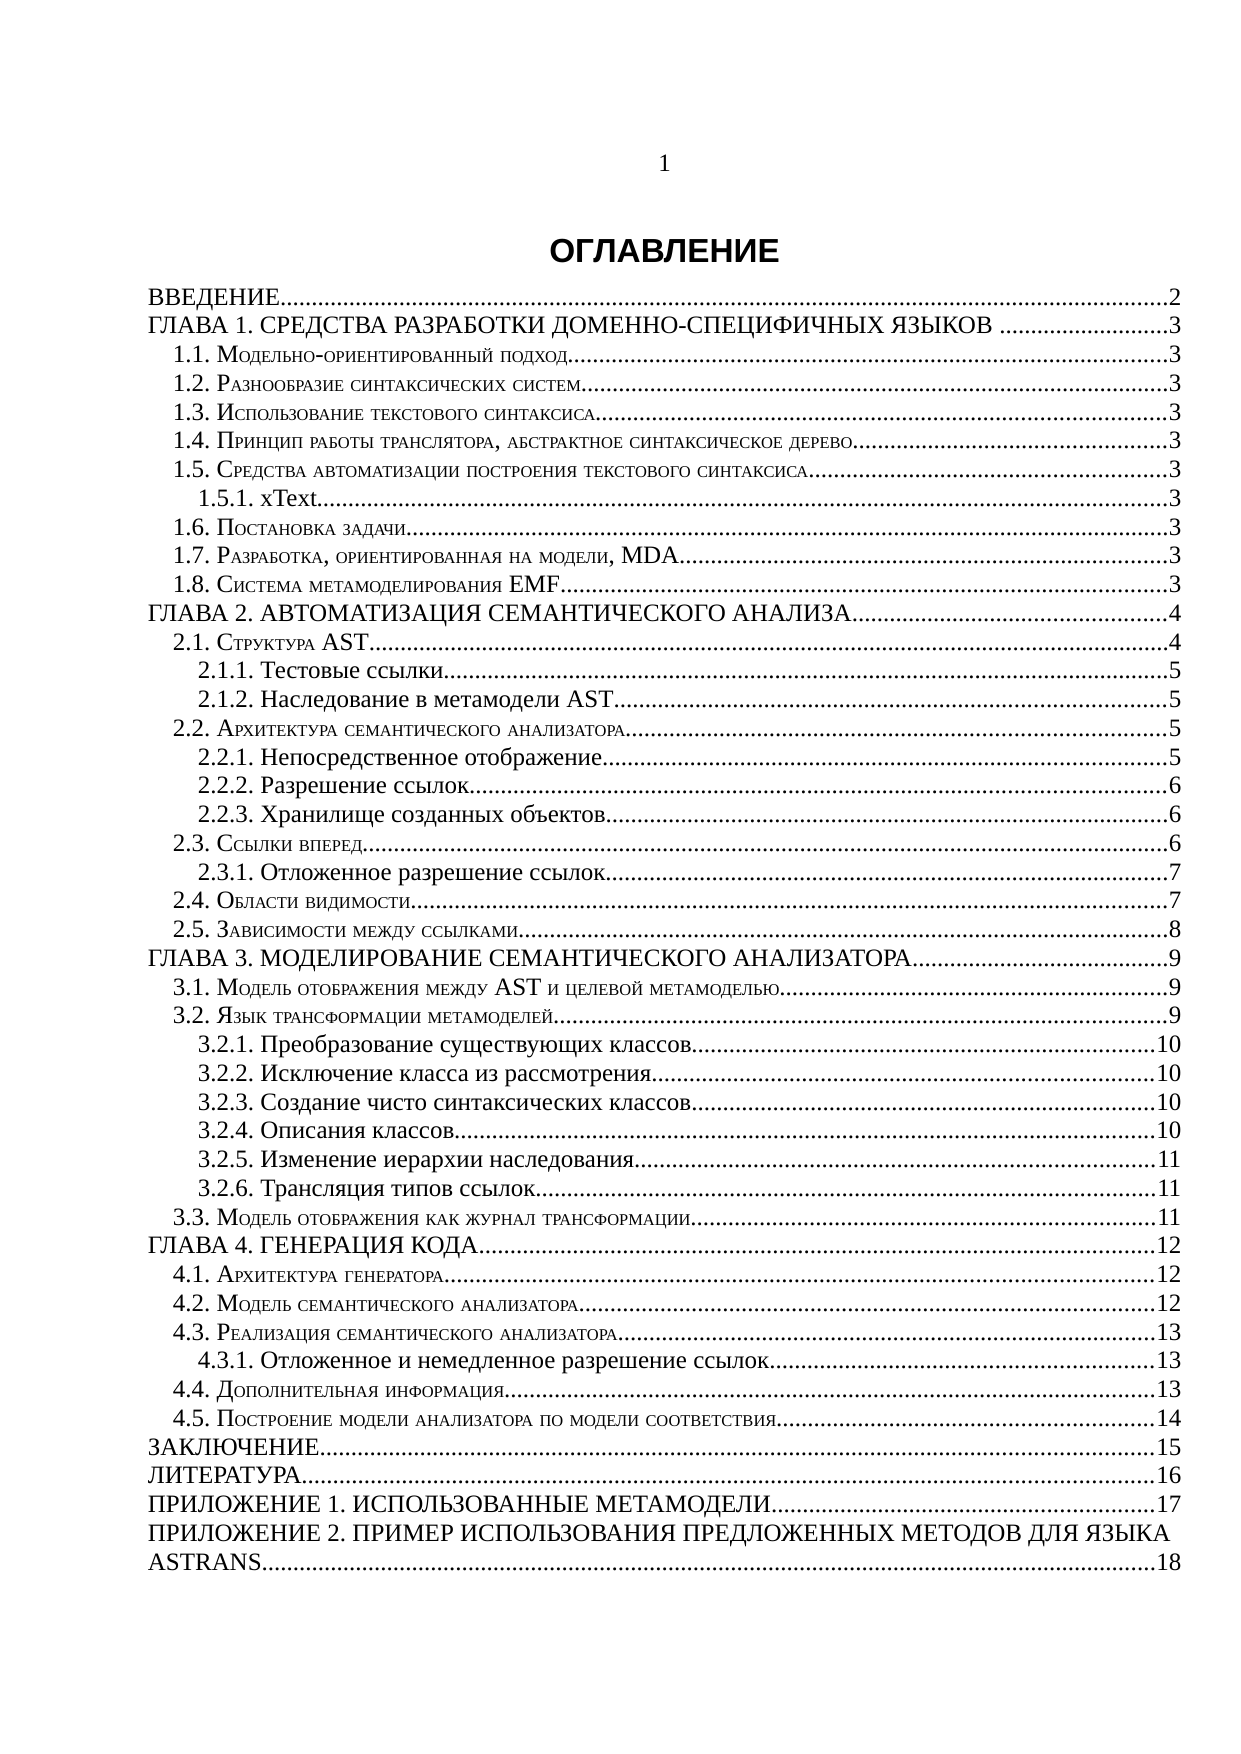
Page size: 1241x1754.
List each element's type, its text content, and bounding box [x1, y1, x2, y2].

text 1.2. Разнообразие синтаксических систем 3 [173, 368, 1181, 397]
text 4.5. Построение модели анализатора по модели соответствия 14 [173, 1403, 1181, 1432]
text Глава 4. Генерация кода 12 [148, 1231, 1181, 1259]
text Заключение 15 [148, 1432, 1181, 1461]
text 2.3.1. Отложенное разрешение ссылок 7 [198, 857, 1181, 886]
text 4.4. Дополнительная информация 13 [173, 1374, 1181, 1403]
text 2.1.1. Тестовые ссылки 5 [198, 656, 1181, 684]
text 1.5.1. xText 3 [198, 483, 1181, 512]
text Глава 3. Моделирование семантического анализатора 9 [148, 943, 1181, 972]
text 2.5. Зависимости между ссылками 8 [173, 914, 1181, 943]
text 1.7. Разработка, ориентированная на модели, MDA 3 [173, 541, 1181, 569]
text 3.2.4. Описания классов 10 [198, 1116, 1181, 1144]
text 2.3. Ссылки вперед 6 [173, 828, 1181, 857]
text 1.6. Постановка задачи 3 [173, 512, 1181, 541]
text Введение 2 [148, 282, 1181, 311]
text 3.2.2. Исключение класса из рассмотрения 10 [198, 1058, 1181, 1087]
text 2.2. Архитектура семантического анализатора 5 [173, 713, 1181, 742]
text 4.2. Модель семантического анализатора 12 [173, 1288, 1181, 1317]
text 2.4. Области видимости 7 [173, 886, 1181, 914]
text 2.2.3. Хранилище созданных объектов 6 [198, 799, 1181, 828]
text 2.2.1. Непосредственное отображение 5 [198, 742, 1181, 771]
text 2.1.2. Наследование в метамодели AST 5 [198, 684, 1181, 713]
text 3.2.1. Преобразование существующих классов 10 [198, 1029, 1181, 1058]
text 3.1. Модель отображения между AST и целевой метамоделью 9 [173, 972, 1181, 1001]
text 4.1. Архитектура генератора 12 [173, 1259, 1181, 1288]
text Глава 2. Автоматизация семантического анализа 4 [148, 598, 1181, 627]
text 2.2.2. Разрешение ссылок 6 [198, 771, 1181, 799]
text 1.5. Средства автоматизации построения текстового синтаксиса 3 [173, 454, 1181, 483]
text 4.3.1. Отложенное и немедленное разрешение ссылок 13 [198, 1346, 1181, 1374]
text 3.2.5. Изменение иерархии наследования 11 [198, 1144, 1181, 1173]
text 1.8. Система метамоделирования EMF 3 [173, 569, 1181, 598]
text 1.1. Модельно-ориентированный подход 3 [173, 339, 1181, 368]
text Приложение 2. Пример использования предложенных методов для языка ASTrans 18 [148, 1518, 1181, 1576]
text 2.1. Структура AST 4 [173, 627, 1181, 656]
text Литература 16 [148, 1461, 1181, 1489]
text Приложение 1. Использованные метамодели 17 [148, 1489, 1181, 1518]
text 3.3. Модель отображения как журнал трансформации 11 [173, 1202, 1181, 1231]
text 3.2.6. Трансляция типов ссылок 11 [198, 1173, 1181, 1202]
text 1.3. Использование текстового синтаксиса 3 [173, 397, 1181, 426]
text 1.4. Принцип работы транслятора, абстрактное синтаксическое дерево 3 [173, 426, 1181, 454]
text Глава 1. средства разработки Доменно-специфичных языков 3 [148, 311, 1181, 339]
text 4.3. Реализация семантического анализатора 13 [173, 1317, 1181, 1346]
text 3.2. Язык трансформации метамоделей 9 [173, 1001, 1181, 1029]
subtitle Оглавление [148, 231, 1181, 269]
text 3.2.3. Создание чисто синтаксических классов 10 [198, 1087, 1181, 1116]
